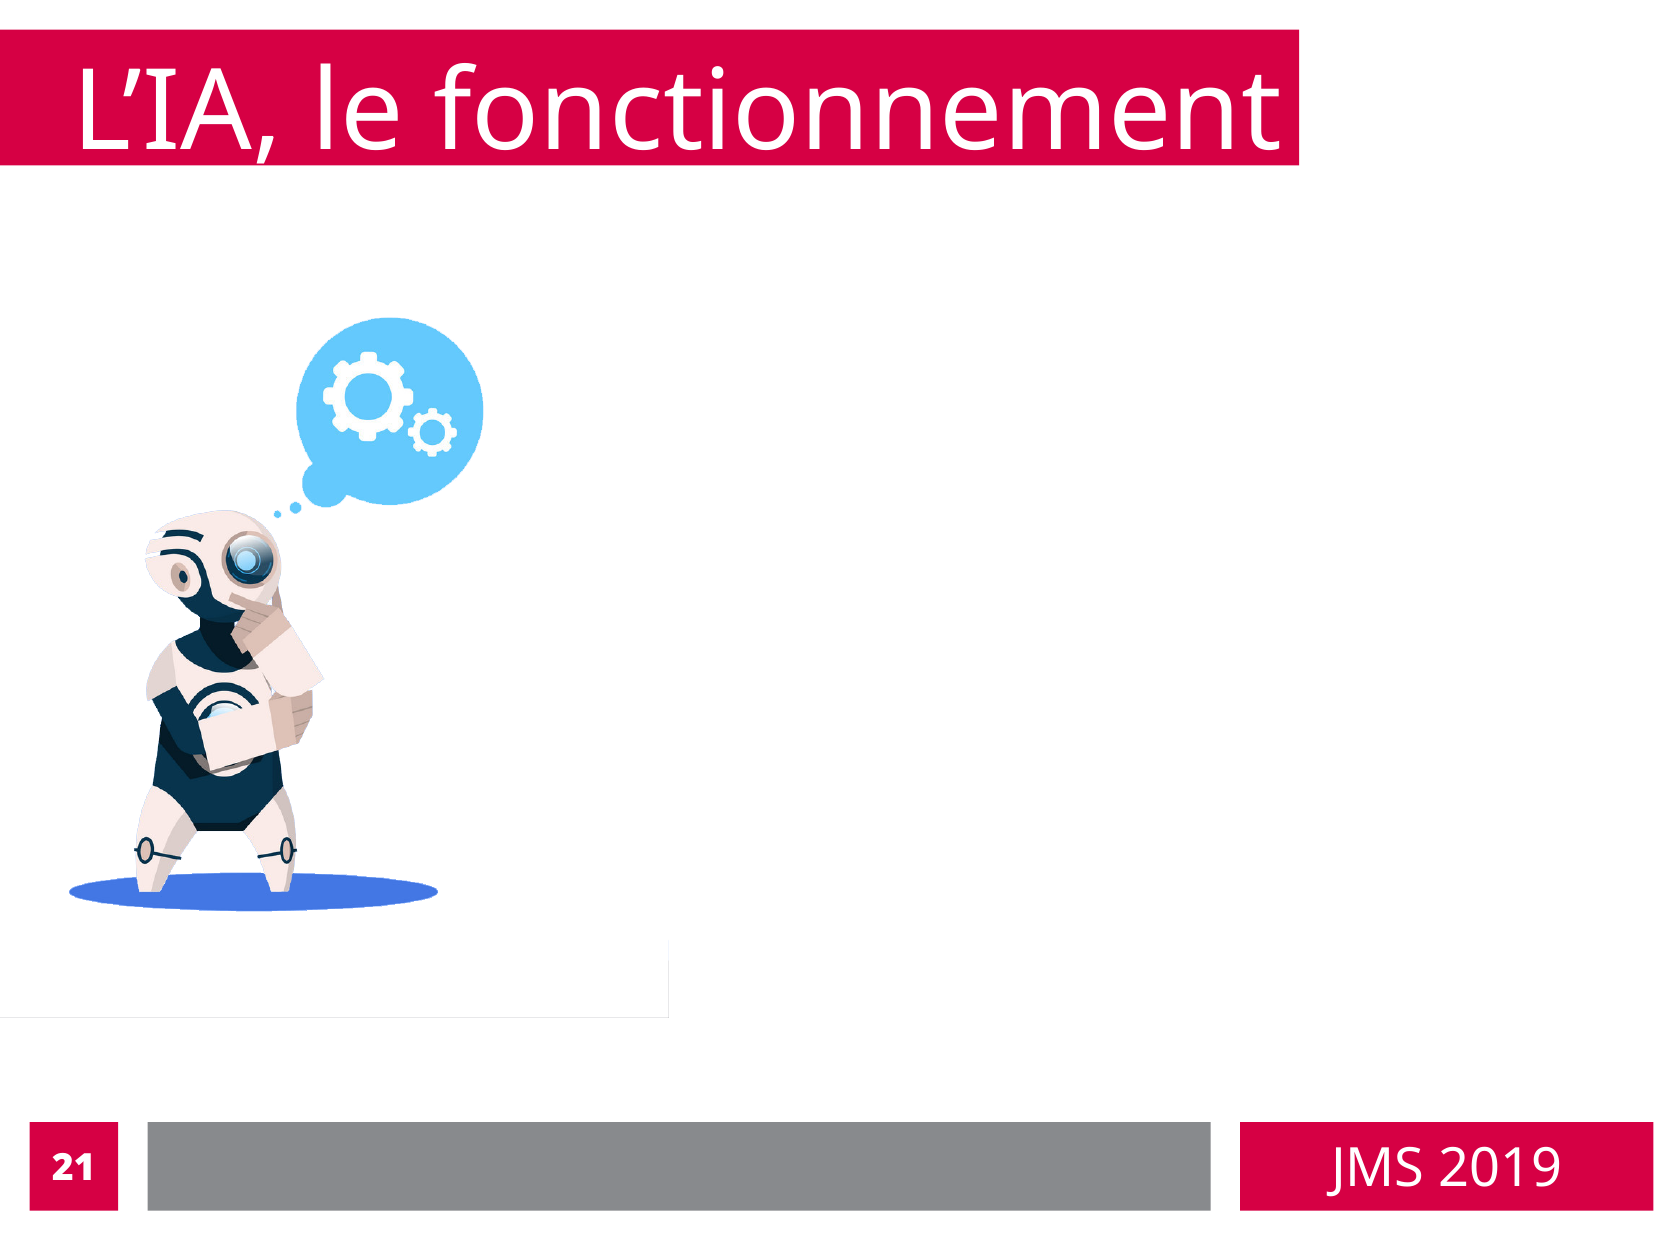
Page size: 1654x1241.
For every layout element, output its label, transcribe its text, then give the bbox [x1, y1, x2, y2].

title L’IA, le fonctionnement [0, 29, 1371, 178]
picture [0, 238, 669, 1018]
